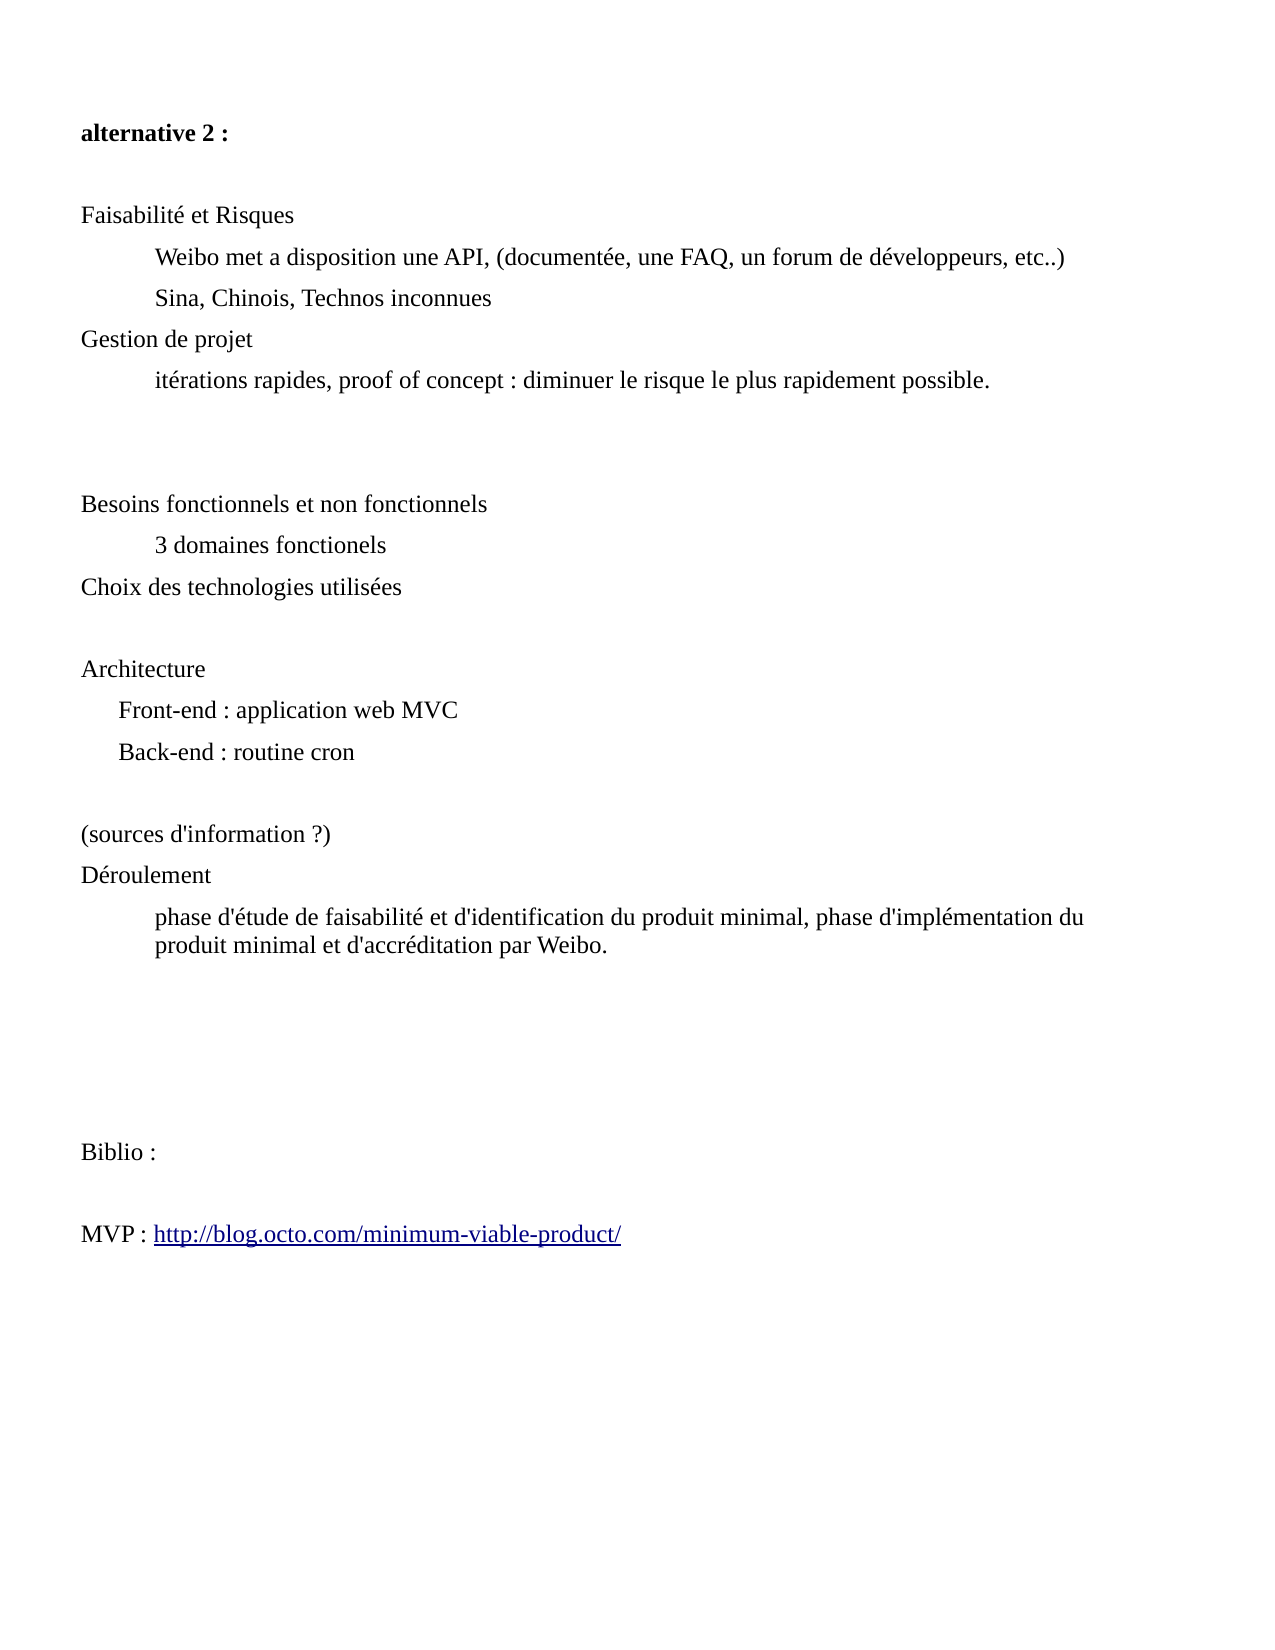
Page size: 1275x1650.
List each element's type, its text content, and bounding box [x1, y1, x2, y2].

text alternative 2 : [81, 118, 1157, 147]
text Weibo met a disposition une API, (documentée, une FAQ, un forum de développeurs, etc..) [81, 242, 1157, 271]
text Sina, Chinois, Technos inconnues [81, 283, 1157, 312]
text Architecture [81, 654, 1157, 683]
text Gestion de projet [81, 324, 1157, 353]
text Faisabilité et Risques [81, 201, 1157, 229]
text (sources d'information ?) [81, 819, 1157, 848]
text Choix des technologies utilisées [81, 572, 1157, 601]
text MVP : http://blog.octo.com/minimum-viable-product/ [81, 1219, 1157, 1248]
text Déroulement [81, 861, 1157, 889]
text Front-end : application web MVC [44, 696, 1157, 724]
text Biblio : [81, 1137, 1157, 1166]
text itérations rapides, proof of concept : diminuer le risque le plus rapidement possible. [81, 366, 1157, 394]
text 3 domaines fonctionels [81, 531, 1157, 559]
text Besoins fonctionnels et non fonctionnels [81, 489, 1157, 518]
text Back-end : routine cron [44, 737, 1157, 766]
text phase d'étude de faisabilité et d'identification du produit minimal, phase d'implémentation du produit minimal et d'accréditation par Weibo. [81, 902, 1157, 959]
